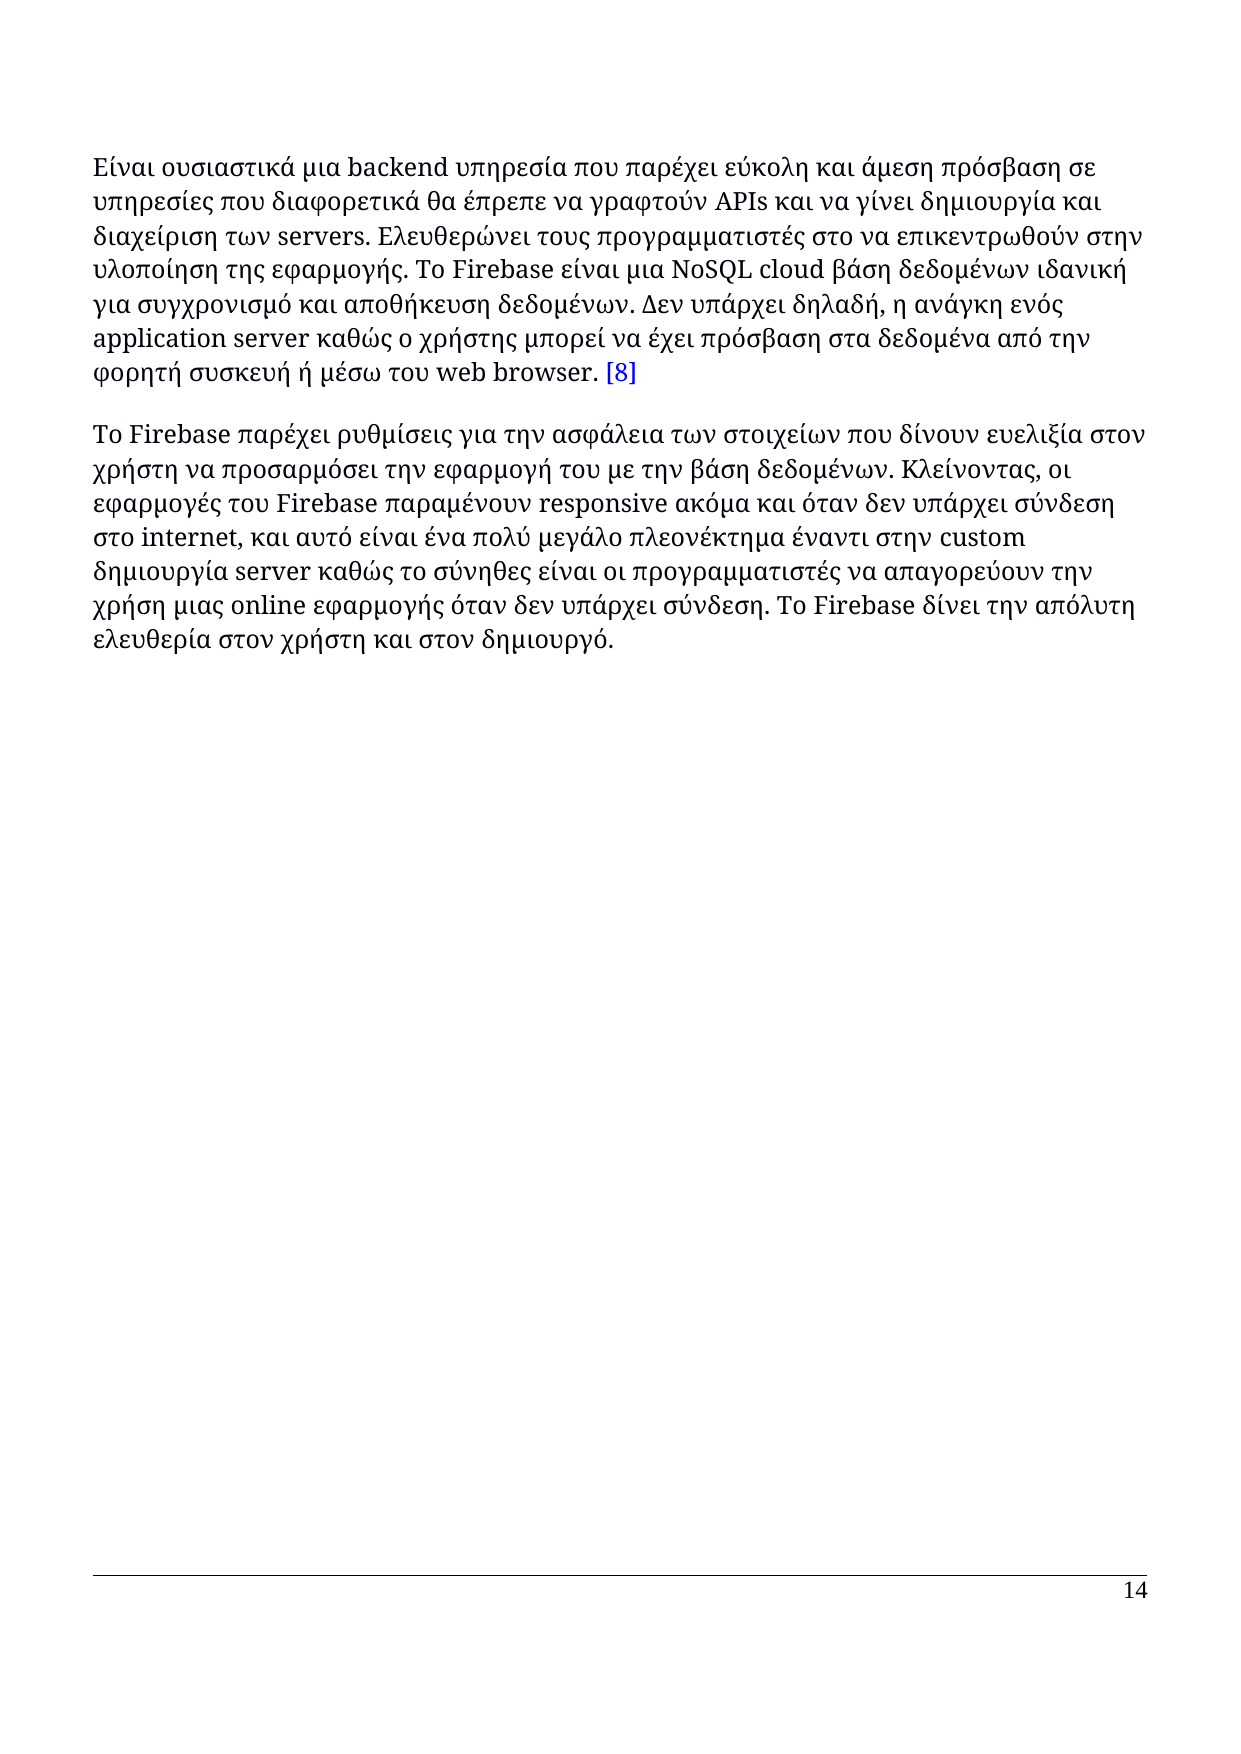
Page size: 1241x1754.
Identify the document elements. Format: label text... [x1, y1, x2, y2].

text Tο Firebase παρέχει ρυθμίσεις για την ασφάλεια των στοιχείων που δίνουν ευελιξία στον χρήστη να προσαρμόσει την εφαρμογή του με την βάση δεδομένων. Κλείνοντας, οι εφαρμογές του Firebase παραμένουν responsive ακόμα και όταν δεν υπάρχει σύνδεση στο internet, και αυτό είναι ένα πολύ μεγάλο πλεονέκτημα έναντι στην custom δημιουργία server καθώς το σύνηθες είναι οι προγραμματιστές να απαγορεύουν την χρήση μιας online εφαρμογής όταν δεν υπάρχει σύνδεση. Το Firebase δίνει την απόλυτη ελευθερία στον χρήστη και στον δημιουργό. [93, 417, 1147, 656]
text Είναι ουσιαστικά μια backend υπηρεσία που παρέχει εύκολη και άμεση πρόσβαση σε υπηρεσίες που διαφορετικά θα έπρεπε να γραφτούν APIs και να γίνει δημιουργία και διαχείριση των servers. Ελευθερώνει τους προγραμματιστές στο να επικεντρωθούν στην υλοποίηση της εφαρμογής. Το Firebase είναι μια NoSQL cloud βάση δεδομένων ιδανική για συγχρονισμό και αποθήκευση δεδομένων. Δεν υπάρχει δηλαδή, η ανάγκη ενός application server καθώς ο χρήστης μπορεί να έχει πρόσβαση στα δεδομένα από την φορητή συσκευή ή μέσω του web browser. [8] [93, 150, 1147, 388]
